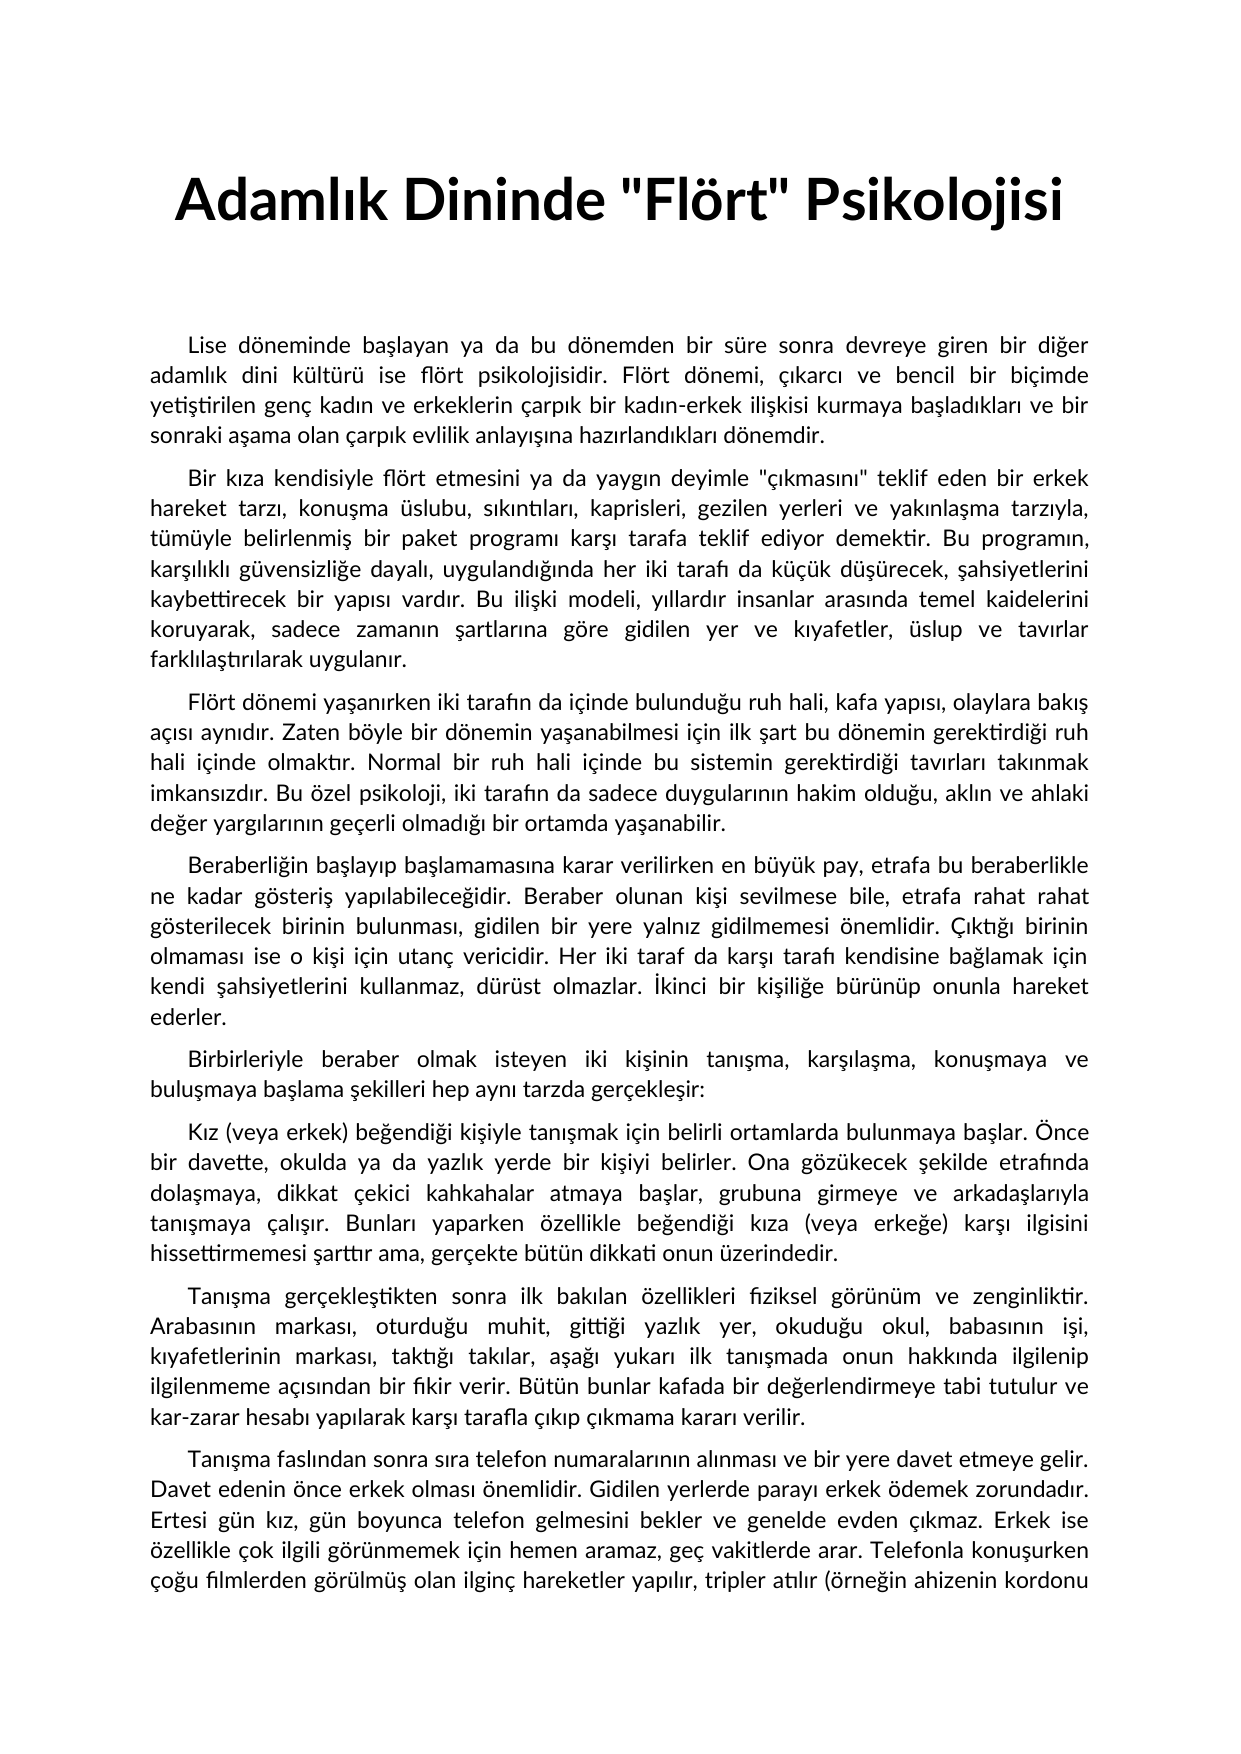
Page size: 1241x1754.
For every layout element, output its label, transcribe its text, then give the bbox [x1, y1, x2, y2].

text Tanışma gerçekleştikten sonra ilk bakılan özellikleri fiziksel görünüm ve zenginliktir. Arabasının markası, oturduğu muhit, gittiği yazlık yer, okuduğu okul, babasının işi, kıyafetlerinin markası, taktığı takılar, aşağı yukarı ilk tanışmada onun hakkında ilgilenip ilgilenmeme açısından bir fikir verir. Bütün bunlar kafada bir değerlendirmeye tabi tutulur ve kar-zarar hesabı yapılarak karşı tarafla çıkıp çıkmama kararı verilir. [150, 1281, 1090, 1430]
subtitle Adamlık Dininde "Flört" Psikolojisi [150, 162, 1090, 232]
text Tanışma faslından sonra sıra telefon numaralarının alınması ve bir yere davet etmeye gelir. Davet edenin önce erkek olması önemlidir. Gidilen yerlerde parayı erkek ödemek zorundadır. Ertesi gün kız, gün boyunca telefon gelmesini bekler ve genelde evden çıkmaz. Erkek ise özellikle çok ilgili görünmemek için hemen aramaz, geç vakitlerde arar. Telefonla konuşurken çoğu filmlerden görülmüş olan ilginç hareketler yapılır, tripler atılır (örneğin ahizenin kordonu [150, 1445, 1090, 1593]
text Birbirleriyle beraber olmak isteyen iki kişinin tanışma, karşılaşma, konuşmaya ve buluşmaya başlama şekilleri hep aynı tarzda gerçekleşir: [150, 1045, 1090, 1103]
text Beraberliğin başlayıp başlamamasına karar verilirken en büyük pay, etrafa bu beraberlikle ne kadar gösteriş yapılabileceğidir. Beraber olunan kişi sevilmese bile, etrafa rahat rahat gösterilecek birinin bulunması, gidilen bir yere yalnız gidilmemesi önemlidir. Çıktığı birinin olmaması ise o kişi için utanç vericidir. Her iki taraf da karşı tarafı kendisine bağlamak için kendi şahsiyetlerini kullanmaz, dürüst olmazlar. İkinci bir kişiliğe bürünüp onunla hareket ederler. [150, 851, 1090, 1030]
text Flört dönemi yaşanırken iki tarafın da içinde bulunduğu ruh hali, kafa yapısı, olaylara bakış açısı aynıdır. Zaten böyle bir dönemin yaşanabilmesi için ilk şart bu dönemin gerektirdiği ruh hali içinde olmaktır. Normal bir ruh hali içinde bu sistemin gerektirdiği tavırları takınmak imkansızdır. Bu özel psikoloji, iki tarafın da sadece duygularının hakim olduğu, aklın ve ahlaki değer yargılarının geçerli olmadığı bir ortamda yaşanabilir. [150, 688, 1090, 836]
text Lise döneminde başlayan ya da bu dönemden bir süre sonra devreye giren bir diğer adamlık dini kültürü ise flört psikolojisidir. Flört dönemi, çıkarcı ve bencil bir biçimde yetiştirilen genç kadın ve erkeklerin çarpık bir kadın-erkek ilişkisi kurmaya başladıkları ve bir sonraki aşama olan çarpık evlilik anlayışına hazırlandıkları dönemdir. [150, 330, 1090, 448]
text Kız (veya erkek) beğendiği kişiyle tanışmak için belirli ortamlarda bulunmaya başlar. Önce bir davette, okulda ya da yazlık yerde bir kişiyi belirler. Ona gözükecek şekilde etrafında dolaşmaya, dikkat çekici kahkahalar atmaya başlar, grubuna girmeye ve arkadaşlarıyla tanışmaya çalışır. Bunları yaparken özellikle beğendiği kıza (veya erkeğe) karşı ilgisini hissettirmemesi şarttır ama, gerçekte bütün dikkati onun üzerindedir. [150, 1118, 1090, 1266]
text Bir kıza kendisiyle flört etmesini ya da yaygın deyimle "çıkmasını" teklif eden bir erkek hareket tarzı, konuşma üslubu, sıkıntıları, kaprisleri, gezilen yerleri ve yakınlaşma tarzıyla, tümüyle belirlenmiş bir paket programı karşı tarafa teklif ediyor demektir. Bu programın, karşılıklı güvensizliğe dayalı, uygulandığında her iki tarafı da küçük düşürecek, şahsiyetlerini kaybettirecek bir yapısı vardır. Bu ilişki modeli, yıllardır insanlar arasında temel kaidelerini koruyarak, sadece zamanın şartlarına göre gidilen yer ve kıyafetler, üslup ve tavırlar farklılaştırılarak uygulanır. [150, 464, 1090, 672]
